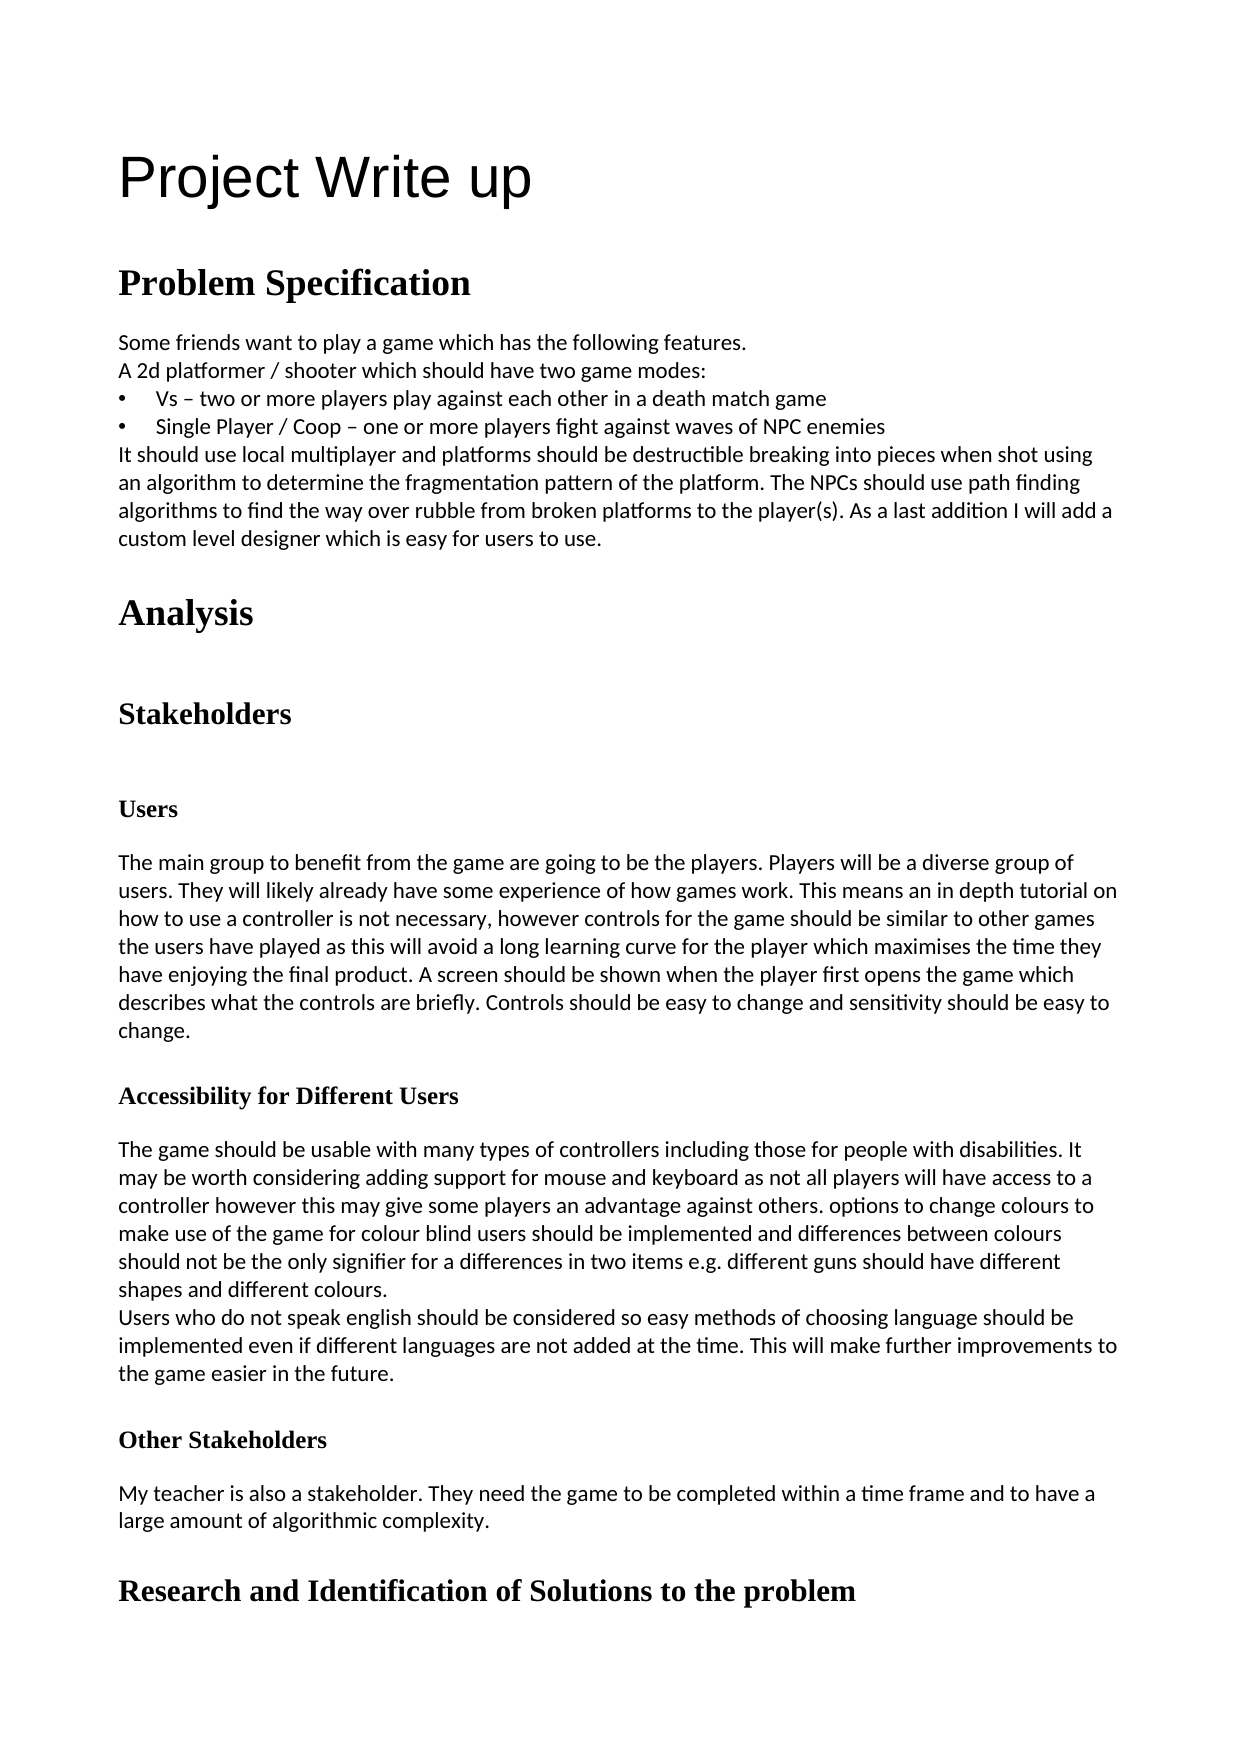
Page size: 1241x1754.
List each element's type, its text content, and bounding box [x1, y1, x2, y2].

text The game should be usable with many types of controllers including those for people with disabilities. It may be worth considering adding support for mouse and keyboard as not all players will have access to a controller however this may give some players an advantage against others. options to change colours to make use of the game for colour blind users should be implemented and differences between colours should not be the only signifier for a differences in two items e.g. different guns should have different shapes and different colours. [118, 1135, 1122, 1303]
list Single Player / Coop – one or more players fight against waves of NPC enemies [118, 412, 1122, 440]
text Other Stakeholders [118, 1425, 1122, 1454]
text Accessibility for Different Users [118, 1081, 1122, 1110]
text Users [118, 794, 1122, 823]
text It should use local multiplayer and platforms should be destructible breaking into pieces when shot using an algorithm to determine the fragmentation pattern of the platform. The NPCs should use path finding algorithms to find the way over rubble from broken platforms to the player(s). As a last addition I will add a custom level designer which is easy for users to use. [118, 440, 1122, 552]
text Users who do not speak english should be considered so easy methods of choosing language should be implemented even if different languages are not added at the time. This will make further improvements to the game easier in the future. [118, 1303, 1122, 1387]
text Some friends want to play a game which has the following features. [118, 328, 1122, 356]
text My teacher is also a stakeholder. They need the game to be completed within a time frame and to have a large amount of algorithmic complexity. [118, 1479, 1122, 1535]
subtitle Project Write up [118, 143, 1122, 210]
list Vs – two or more players play against each other in a death match game [118, 384, 1122, 412]
text Problem Specification [118, 260, 1122, 303]
text Research and Identification of Solutions to the problem [118, 1572, 1122, 1608]
text Stakeholders [118, 696, 1122, 732]
text Analysis [118, 590, 1122, 633]
text The main group to benefit from the game are going to be the players. Players will be a diverse group of users. They will likely already have some experience of how games work. This means an in depth tutorial on how to use a controller is not necessary, however controls for the game should be similar to other games the users have played as this will avoid a long learning curve for the player which maximises the time they have enjoying the final product. A screen should be shown when the player first opens the game which describes what the controls are briefly. Controls should be easy to change and sensitivity should be easy to change. [118, 848, 1122, 1044]
text A 2d platformer / shooter which should have two game modes: [118, 356, 1122, 384]
